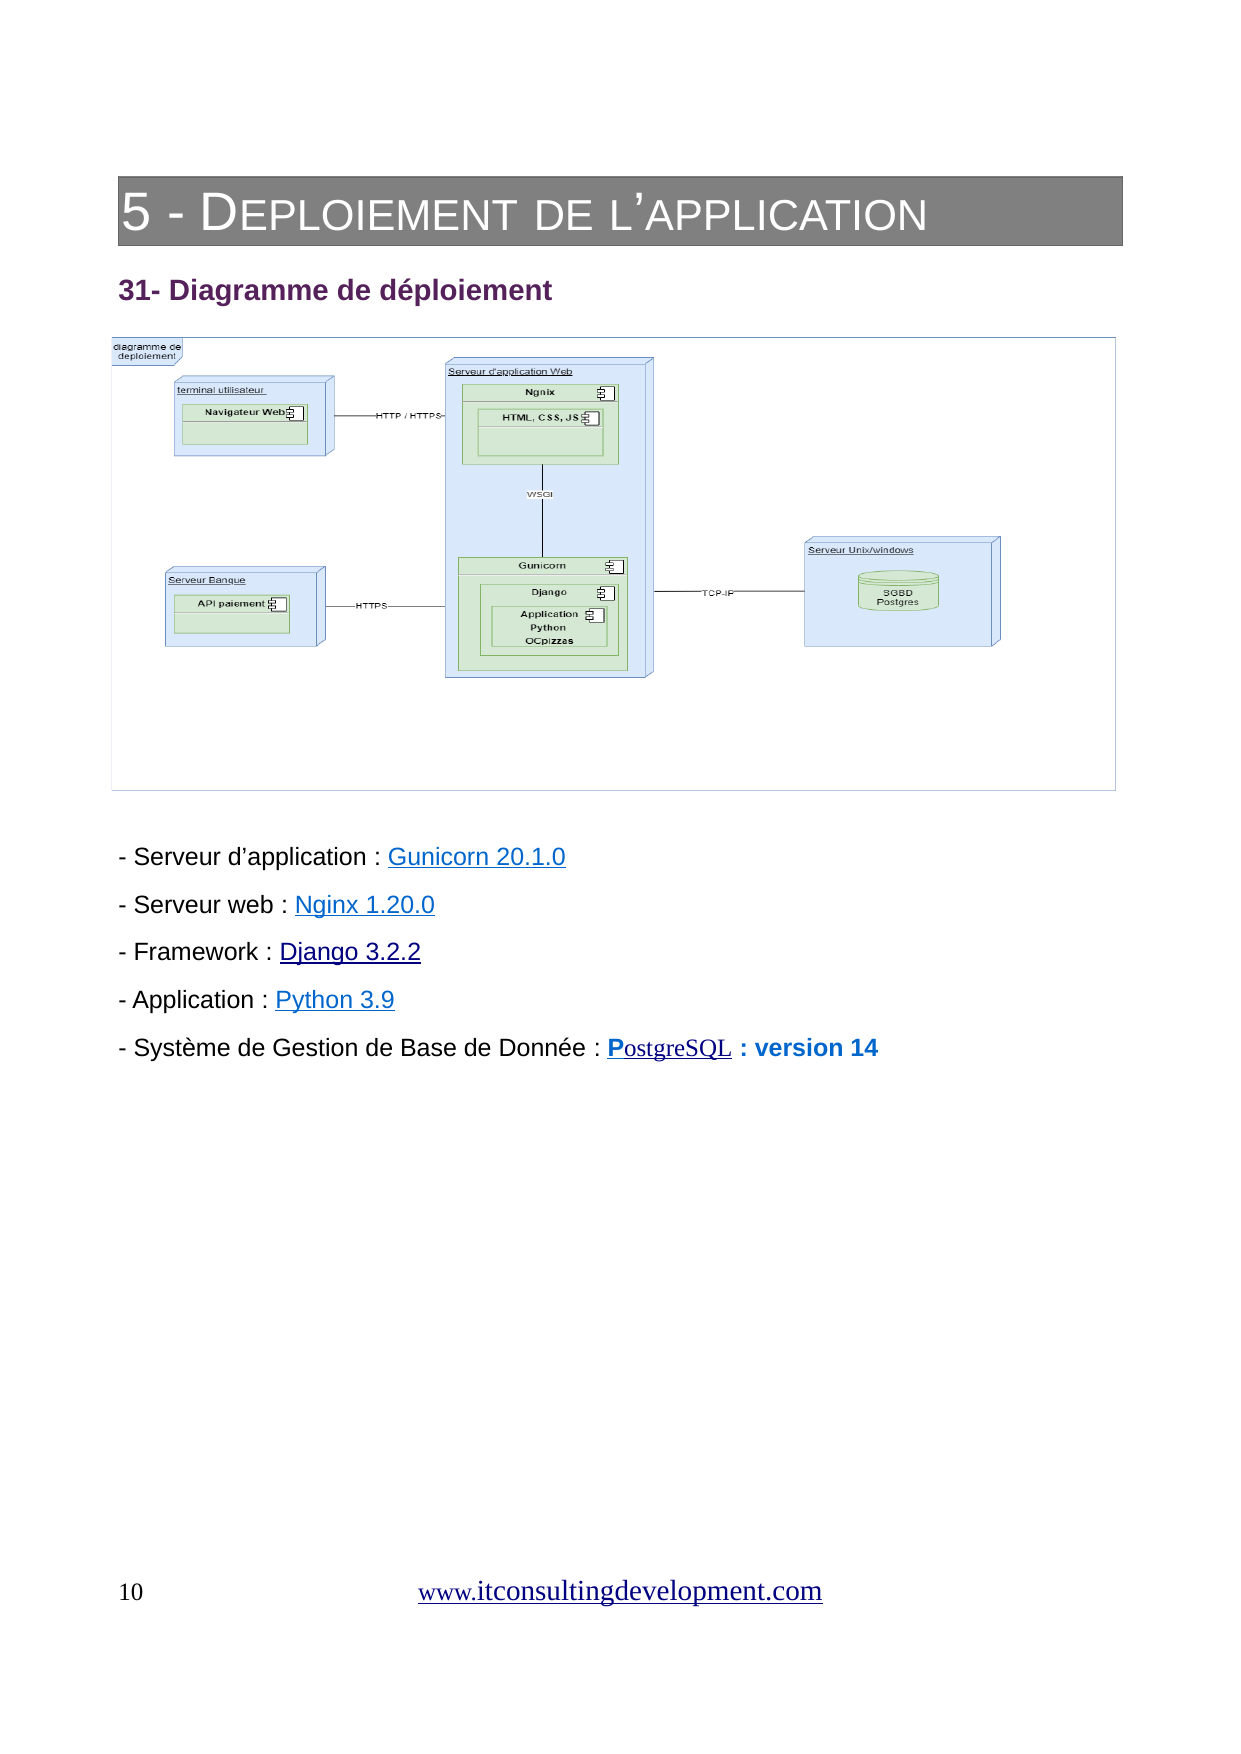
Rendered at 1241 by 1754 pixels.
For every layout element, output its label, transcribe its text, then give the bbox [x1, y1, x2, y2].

subtitle 31- Diagramme de déploiement [118, 272, 1122, 306]
picture [111, 337, 1116, 791]
text - Application : Python 3.9 [118, 985, 1122, 1014]
text - Framework : Django 3.2.2 [118, 937, 1122, 966]
text - Serveur web : Nginx 1.20.0 [118, 890, 1122, 918]
text - Serveur d’application : Gunicorn 20.1.0 [118, 842, 1122, 871]
text - Système de Gestion de Base de Donnée : PostgreSQL : version 14 [118, 1032, 1122, 1061]
subtitle 5 - Deploiement de l’application [119, 178, 1122, 245]
